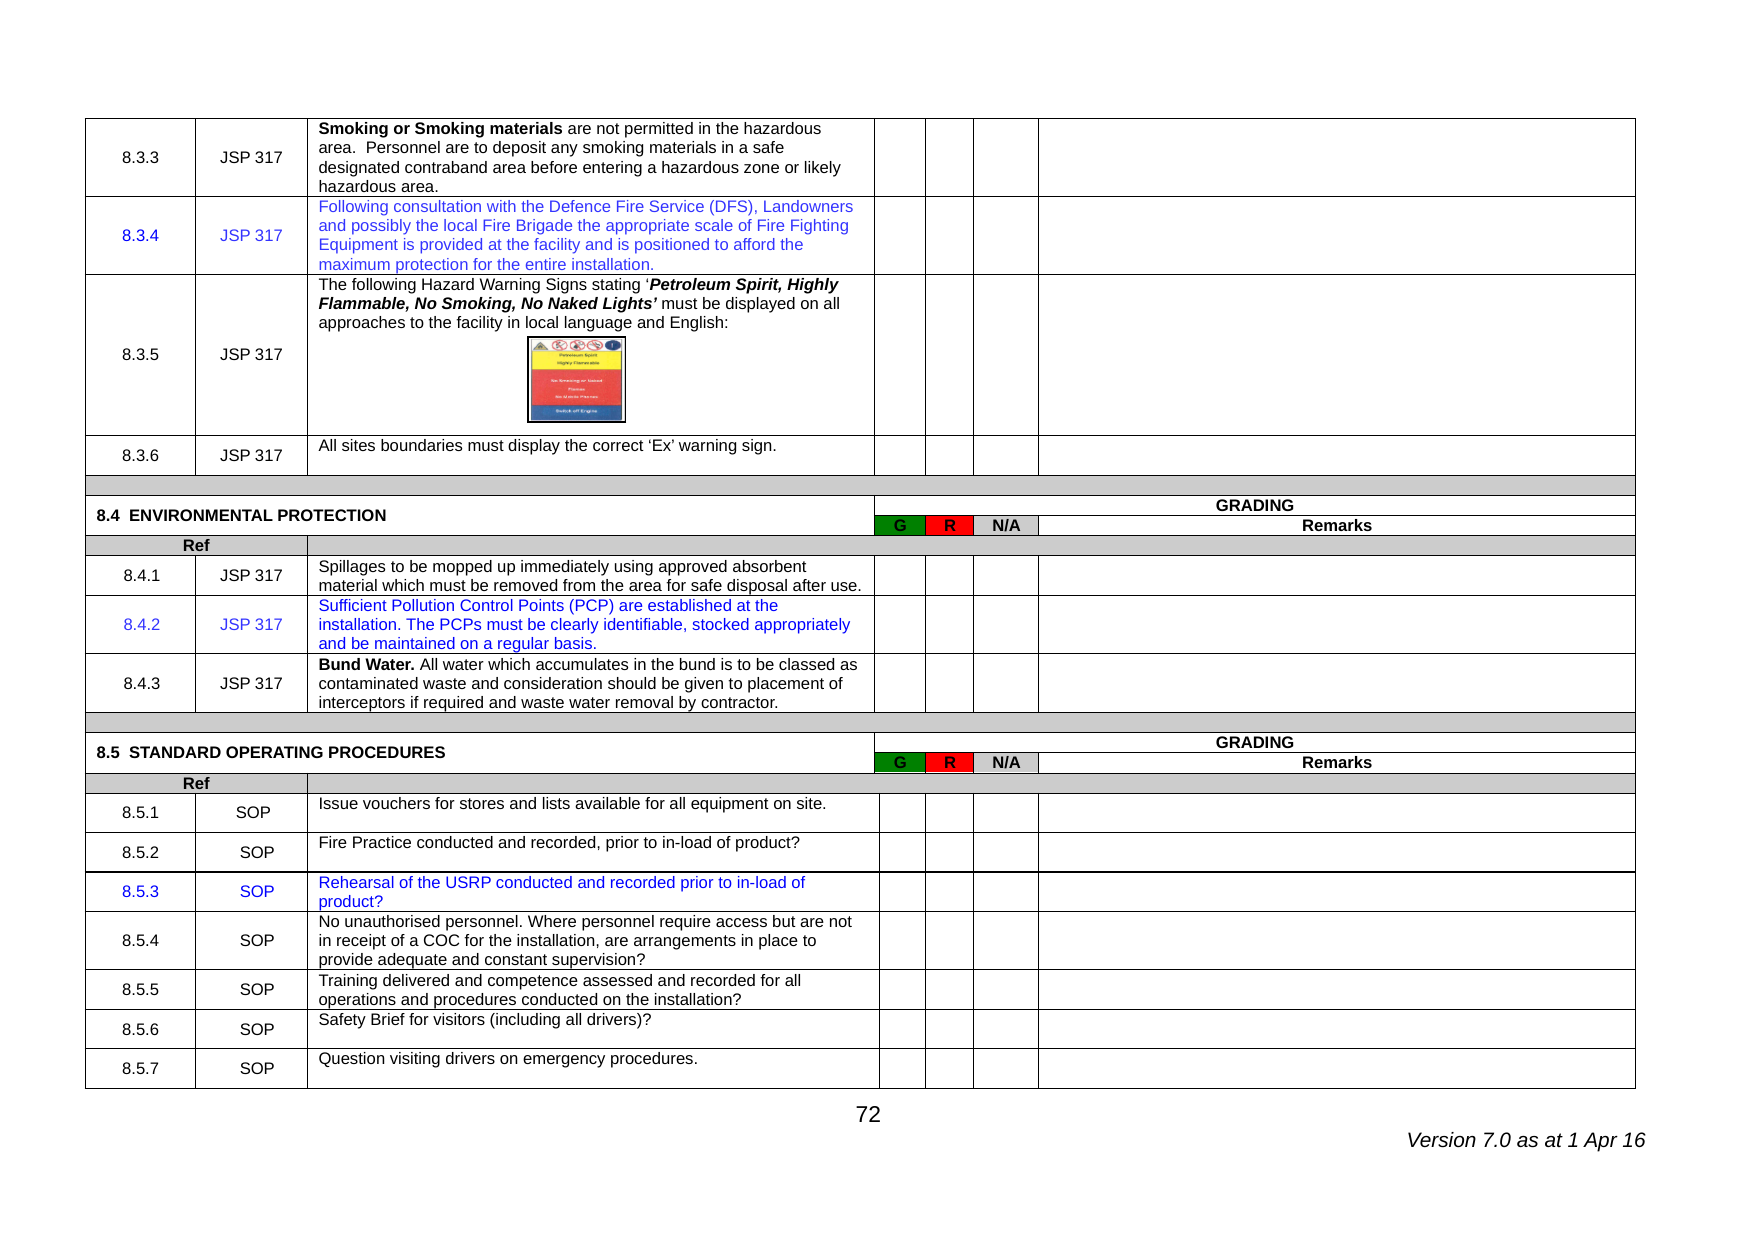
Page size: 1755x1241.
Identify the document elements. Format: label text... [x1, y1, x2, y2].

table_cell JSP 317 [196, 436, 307, 474]
table_cell N/A [974, 753, 1038, 772]
table_cell [926, 912, 973, 969]
table_cell [1039, 596, 1635, 653]
table_cell [880, 1049, 925, 1087]
table_cell [875, 436, 925, 474]
table_cell [974, 654, 1038, 712]
table_cell [974, 1010, 1038, 1048]
table_cell [308, 536, 1635, 555]
table_cell Spillages to be mopped up immediately using approved absorbent material which must be removed from the area for safe disposal after use. [308, 556, 874, 595]
table_cell JSP 317 [196, 275, 307, 435]
table_cell Question visiting drivers on emergency procedures. [308, 1049, 879, 1087]
table_cell [926, 833, 973, 871]
table_cell SOP [196, 1049, 307, 1087]
table_cell JSP 317 [196, 654, 307, 712]
table_cell [974, 873, 1038, 911]
table_cell 8.4 ENVIRONMENTAL PROTECTION [86, 496, 874, 535]
table_cell JSP 317 [196, 556, 307, 595]
table_cell [926, 873, 973, 911]
table_cell [308, 774, 1635, 793]
table_cell Following consultation with the Defence Fire Service (DFS), Landowners and possibly the local Fire Brigade the appropriate scale of Fire Fighting Equipment is provided at the facility and is positioned to afford the maximum protection for the entire installation. [308, 197, 874, 273]
table_cell Ref [86, 536, 307, 555]
table_cell [1039, 197, 1635, 273]
table_cell JSP 317 [196, 197, 307, 273]
table_cell [1039, 794, 1635, 832]
table_cell [926, 794, 973, 832]
table_cell [1039, 833, 1635, 871]
table_cell [1039, 556, 1635, 595]
table_cell G [875, 753, 925, 772]
table_cell 8.5 STANDARD OPERATING PROCEDURES [86, 733, 874, 772]
table_cell [974, 436, 1038, 474]
table_cell [926, 556, 973, 595]
table_cell 8.5.1 [86, 794, 195, 832]
table_cell 8.4.3 [86, 654, 195, 712]
table_cell [926, 1049, 973, 1087]
table_cell 8.3.3 [86, 119, 195, 196]
table_cell [926, 654, 973, 712]
table_cell [926, 275, 973, 435]
table_cell [974, 119, 1038, 196]
table_cell 8.3.4 [86, 197, 195, 273]
table_cell [1039, 1010, 1635, 1048]
table_cell [974, 912, 1038, 969]
table_cell Fire Practice conducted and recorded, prior to in-load of product? [308, 833, 879, 871]
table_cell Issue vouchers for stores and lists available for all equipment on site. [308, 794, 879, 832]
table_cell [1039, 275, 1635, 435]
table_cell SOP [196, 970, 307, 1009]
table_cell GRADING [875, 733, 1635, 752]
table_cell [926, 970, 973, 1009]
table_cell N/A [974, 516, 1038, 535]
table_cell [974, 197, 1038, 273]
table_cell [974, 556, 1038, 595]
table_cell Smoking or Smoking materials are not permitted in the hazardous area. Personnel are to deposit any smoking materials in a safe designated contraband area before entering a hazardous zone or likely hazardous area. [308, 119, 874, 196]
table_cell GRADING [875, 496, 1635, 515]
table_cell [926, 119, 973, 196]
table_cell [1039, 1049, 1635, 1087]
table_cell All sites boundaries must display the correct ‘Ex’ warning sign. [308, 436, 874, 474]
table_cell Remarks [1039, 753, 1635, 772]
table_cell [86, 476, 1635, 495]
table_cell Bund Water. All water which accumulates in the bund is to be classed as contaminated waste and consideration should be given to placement of interceptors if required and waste water removal by contractor. [308, 654, 874, 712]
table_cell [875, 197, 925, 273]
table_cell [875, 596, 925, 653]
table_cell [926, 596, 973, 653]
table_cell [974, 1049, 1038, 1087]
table_cell [1039, 970, 1635, 1009]
table_cell No unauthorised personnel. Where personnel require access but are not in receipt of a COC for the installation, are arrangements in place to provide adequate and constant supervision? [308, 912, 879, 969]
table_cell 8.5.3 [86, 873, 195, 911]
table_cell [926, 1010, 973, 1048]
table_cell Rehearsal of the USRP conducted and recorded prior to in-load of product? [308, 873, 879, 911]
table_cell Ref [86, 774, 307, 793]
table_cell 8.5.2 [86, 833, 195, 871]
table_cell SOP [196, 833, 307, 871]
table_cell [880, 833, 925, 871]
table_cell [880, 873, 925, 911]
table_cell JSP 317 [196, 596, 307, 653]
table_cell R [926, 516, 973, 535]
table_cell Remarks [1039, 516, 1635, 535]
table_cell [880, 970, 925, 1009]
table_cell SOP [196, 794, 307, 832]
table_cell 8.3.5 [86, 275, 195, 435]
table_cell [86, 713, 1635, 732]
table_cell G [875, 516, 925, 535]
table_cell SOP [196, 1010, 307, 1048]
table_cell [880, 794, 925, 832]
table_cell [974, 833, 1038, 871]
table_cell 8.3.6 [86, 436, 195, 474]
table_cell Safety Brief for visitors (including all drivers)? [308, 1010, 879, 1048]
table_cell R [926, 753, 973, 772]
table_cell Training delivered and competence assessed and recorded for all operations and procedures conducted on the installation? [308, 970, 879, 1009]
table_cell [875, 654, 925, 712]
table_cell 8.4.1 [86, 556, 195, 595]
table_cell [1039, 119, 1635, 196]
table_cell 8.5.5 [86, 970, 195, 1009]
table_cell 8.5.4 [86, 912, 195, 969]
table_cell The following Hazard Warning Signs stating ‘Petroleum Spirit, Highly Flammable, No Smoking, No Naked Lights’ must be displayed on all approaches to the facility in local language and English: [308, 275, 874, 435]
table_cell [1039, 912, 1635, 969]
table_cell [926, 197, 973, 273]
table_cell [1039, 436, 1635, 474]
table_cell [926, 436, 973, 474]
table_cell [875, 275, 925, 435]
table_cell [974, 275, 1038, 435]
table_cell JSP 317 [196, 119, 307, 196]
table_cell SOP [196, 912, 307, 969]
table_cell 8.5.6 [86, 1010, 195, 1048]
table_cell 8.5.7 [86, 1049, 195, 1087]
table_cell Sufficient Pollution Control Points (PCP) are established at the installation. The PCPs must be clearly identifiable, stocked appropriately and be maintained on a regular basis. [308, 596, 874, 653]
table_cell [974, 794, 1038, 832]
table_cell 8.4.2 [86, 596, 195, 653]
table_cell SOP [196, 873, 307, 911]
table_cell [974, 596, 1038, 653]
table_cell [875, 556, 925, 595]
table_cell [974, 970, 1038, 1009]
table_cell [1039, 654, 1635, 712]
table_cell [875, 119, 925, 196]
table_cell [880, 912, 925, 969]
table_cell [880, 1010, 925, 1048]
table_cell [1039, 873, 1635, 911]
